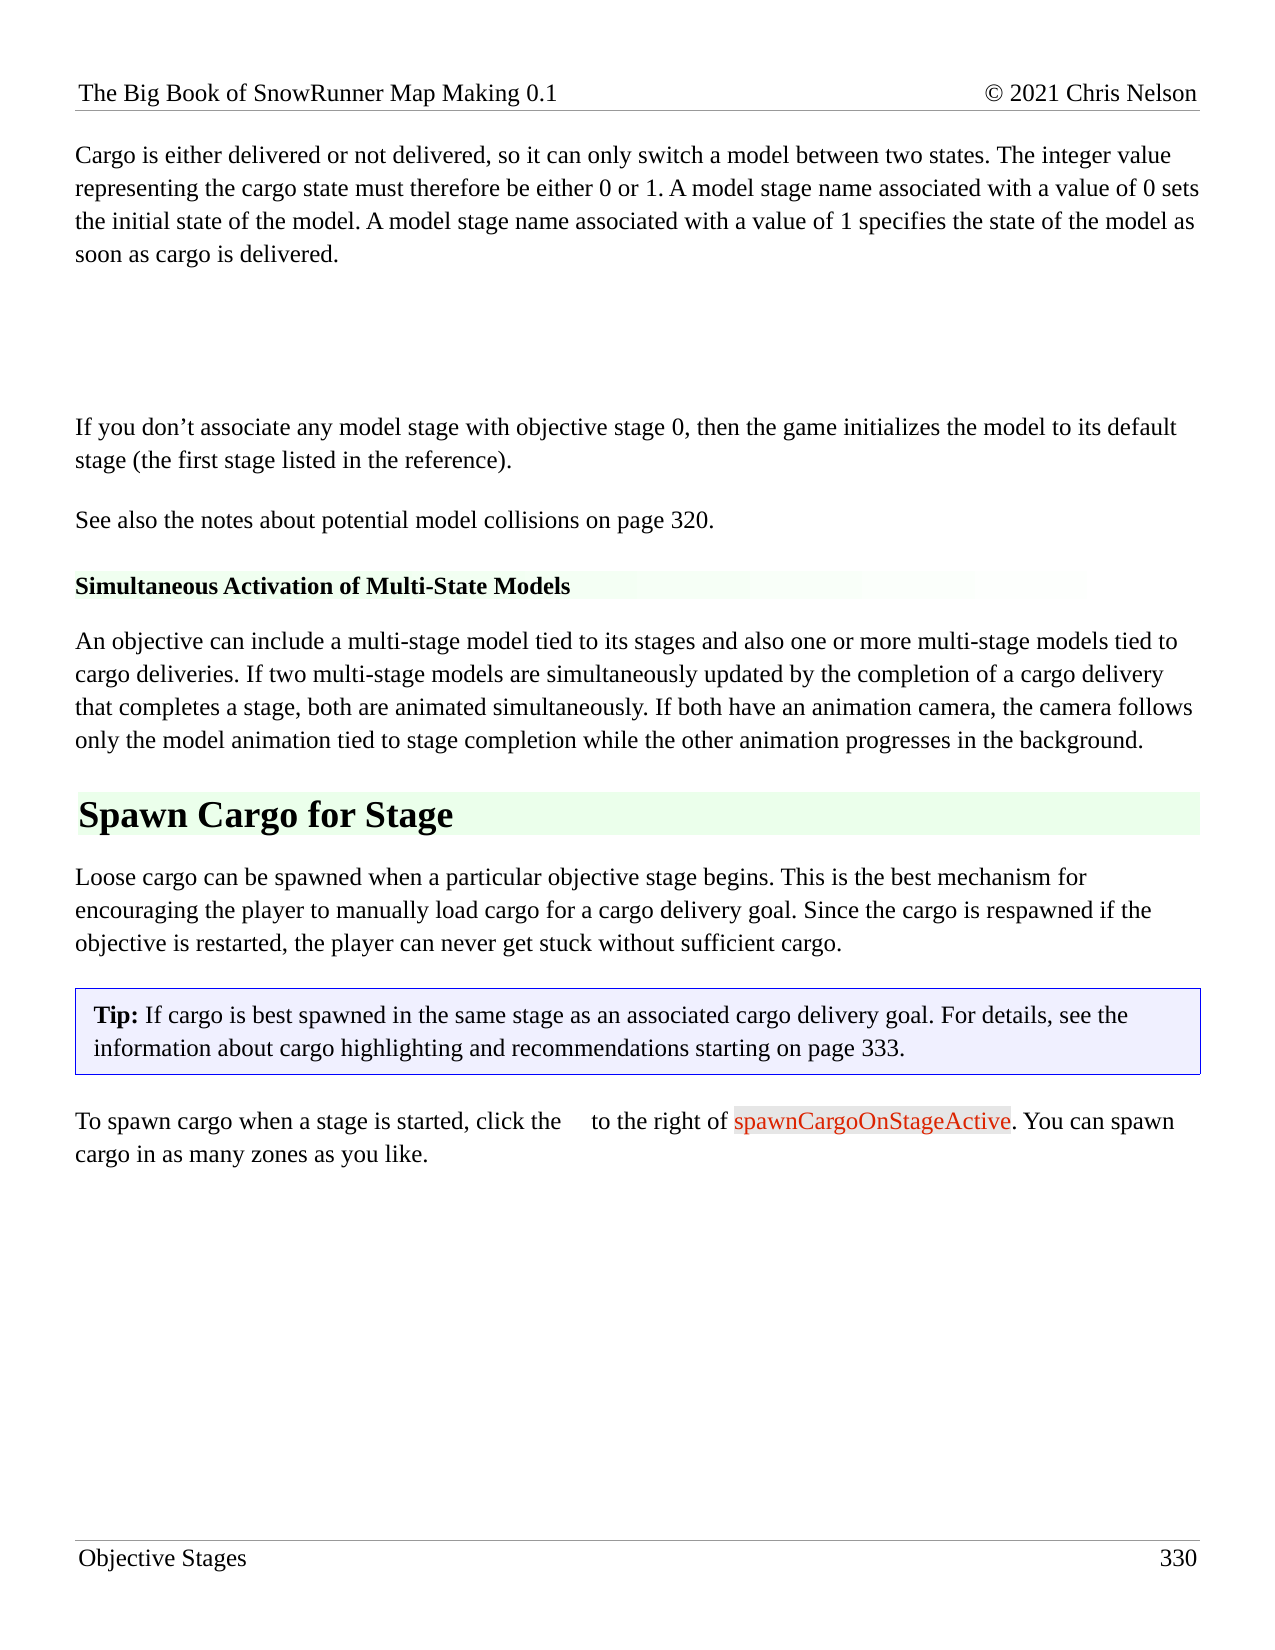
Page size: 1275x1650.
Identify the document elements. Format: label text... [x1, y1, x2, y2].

text If you don’t associate any model stage with objective stage 0, then the game initializes the model to its default stage (the first stage listed in the reference). [75, 412, 1200, 474]
subtitle Spawn Cargo for Stage [78, 792, 1200, 835]
subtitle Simultaneous Activation of Multi-State Models [75, 571, 1200, 599]
text Loose cargo can be spawned when a particular objective stage begins. This is the best mechanism for encouraging the player to manually load cargo for a cargo delivery goal. Since the cargo is respawned if the objective is restarted, the player can never get stuck without sufficient cargo. [75, 862, 1200, 957]
text An objective can include a multi-stage model tied to its stages and also one or more multi-stage models tied to cargo deliveries. If two multi-stage models are simultaneously updated by the completion of a cargo delivery that completes a stage, both are animated simultaneously. If both have an animation camera, the camera follows only the model animation tied to stage completion while the other animation progresses in the background. [75, 626, 1200, 754]
list If cargo is best spawned in the same stage as an associated cargo delivery goal. For details, see the information about cargo highlighting and recommendations starting on page 333. [76, 989, 1200, 1074]
text Cargo is either delivered or not delivered, so it can only switch a model between two states. The integer value representing the cargo state must therefore be either 0 or 1. A model stage name associated with a value of 0 sets the initial state of the model. A model stage name associated with a value of 1 specifies the state of the model as soon as cargo is delivered. [75, 140, 1200, 268]
text See also the notes about potential model collisions on page 320. [75, 505, 1200, 534]
text To spawn cargo when a stage is started, click the ➕ to the right of spawnCargoOnStageActive. You can spawn cargo in as many zones as you like. [75, 1106, 1200, 1168]
